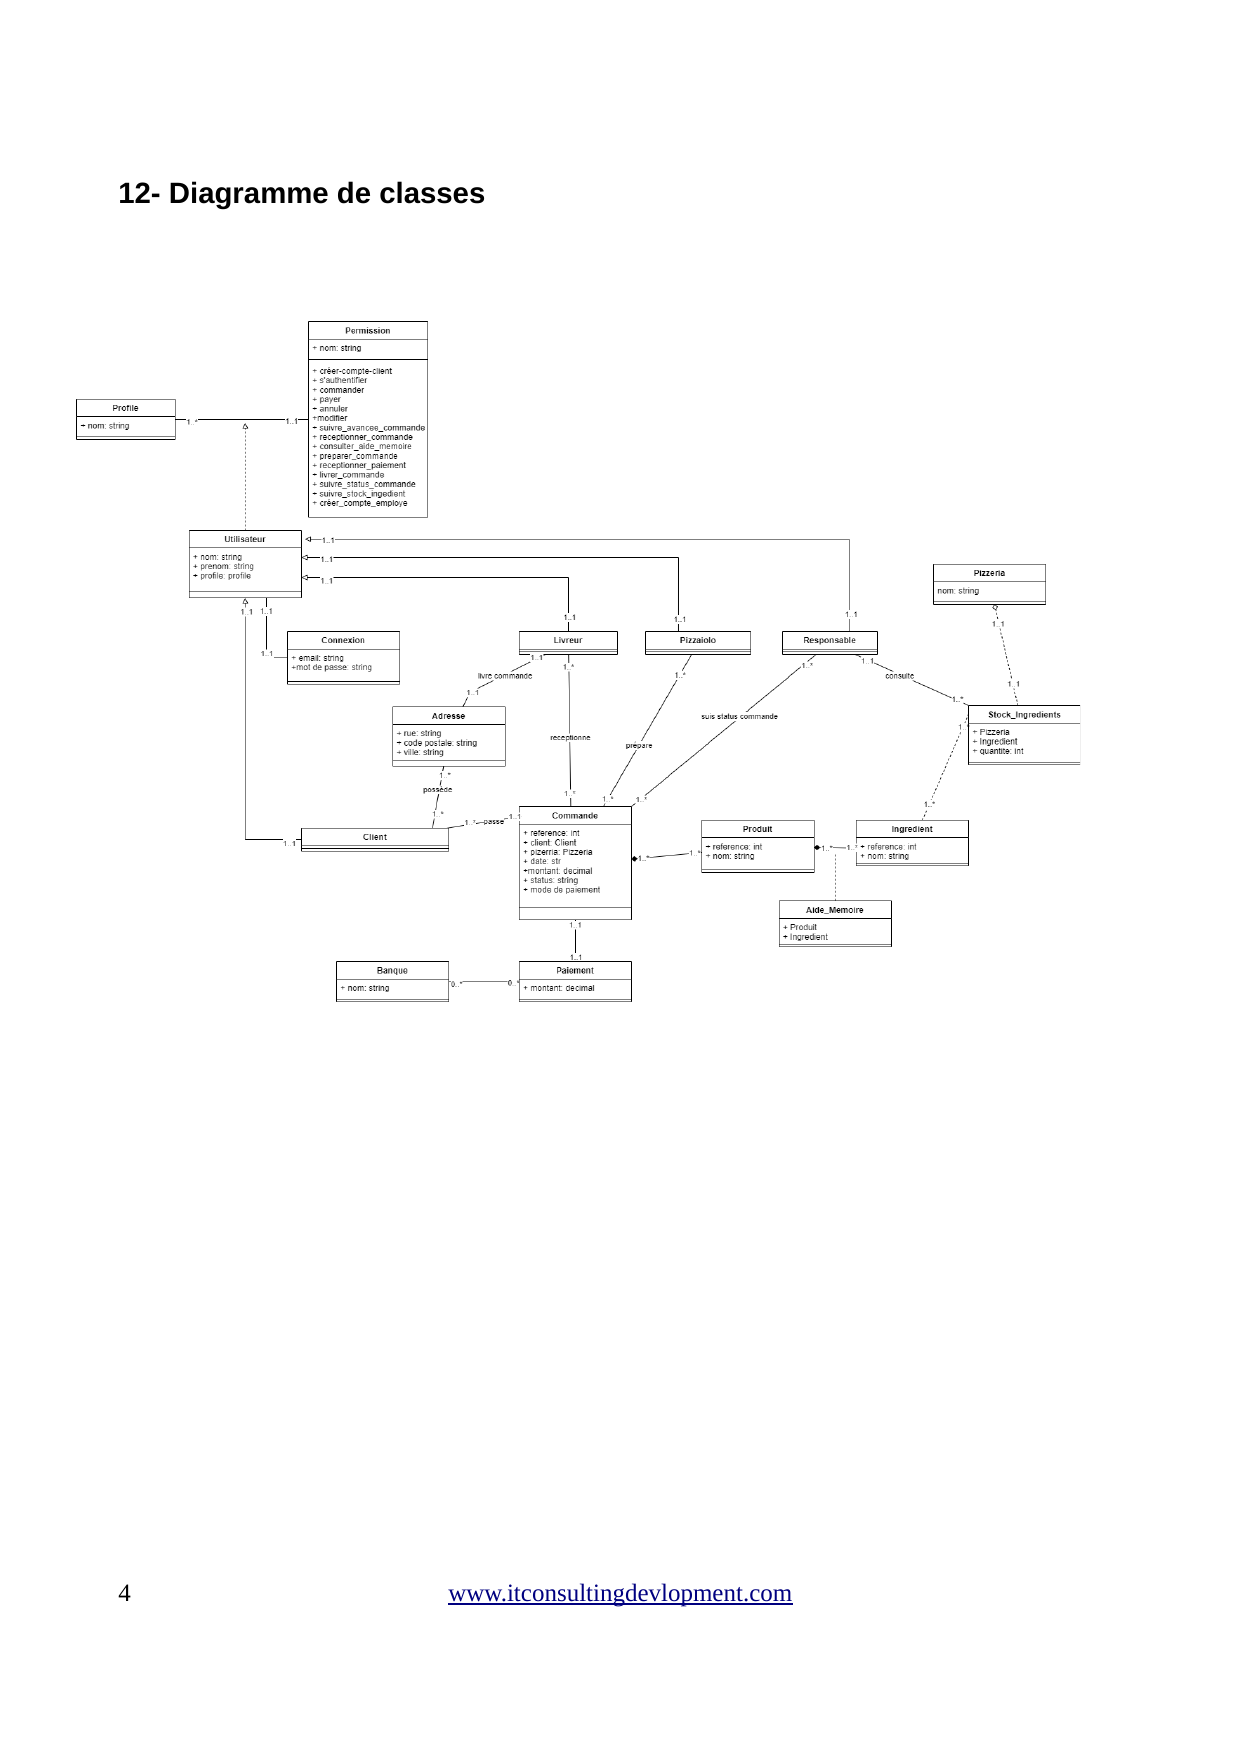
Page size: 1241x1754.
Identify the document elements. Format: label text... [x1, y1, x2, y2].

subtitle 12- Diagramme de classes [118, 176, 1122, 210]
picture [76, 321, 1080, 1002]
